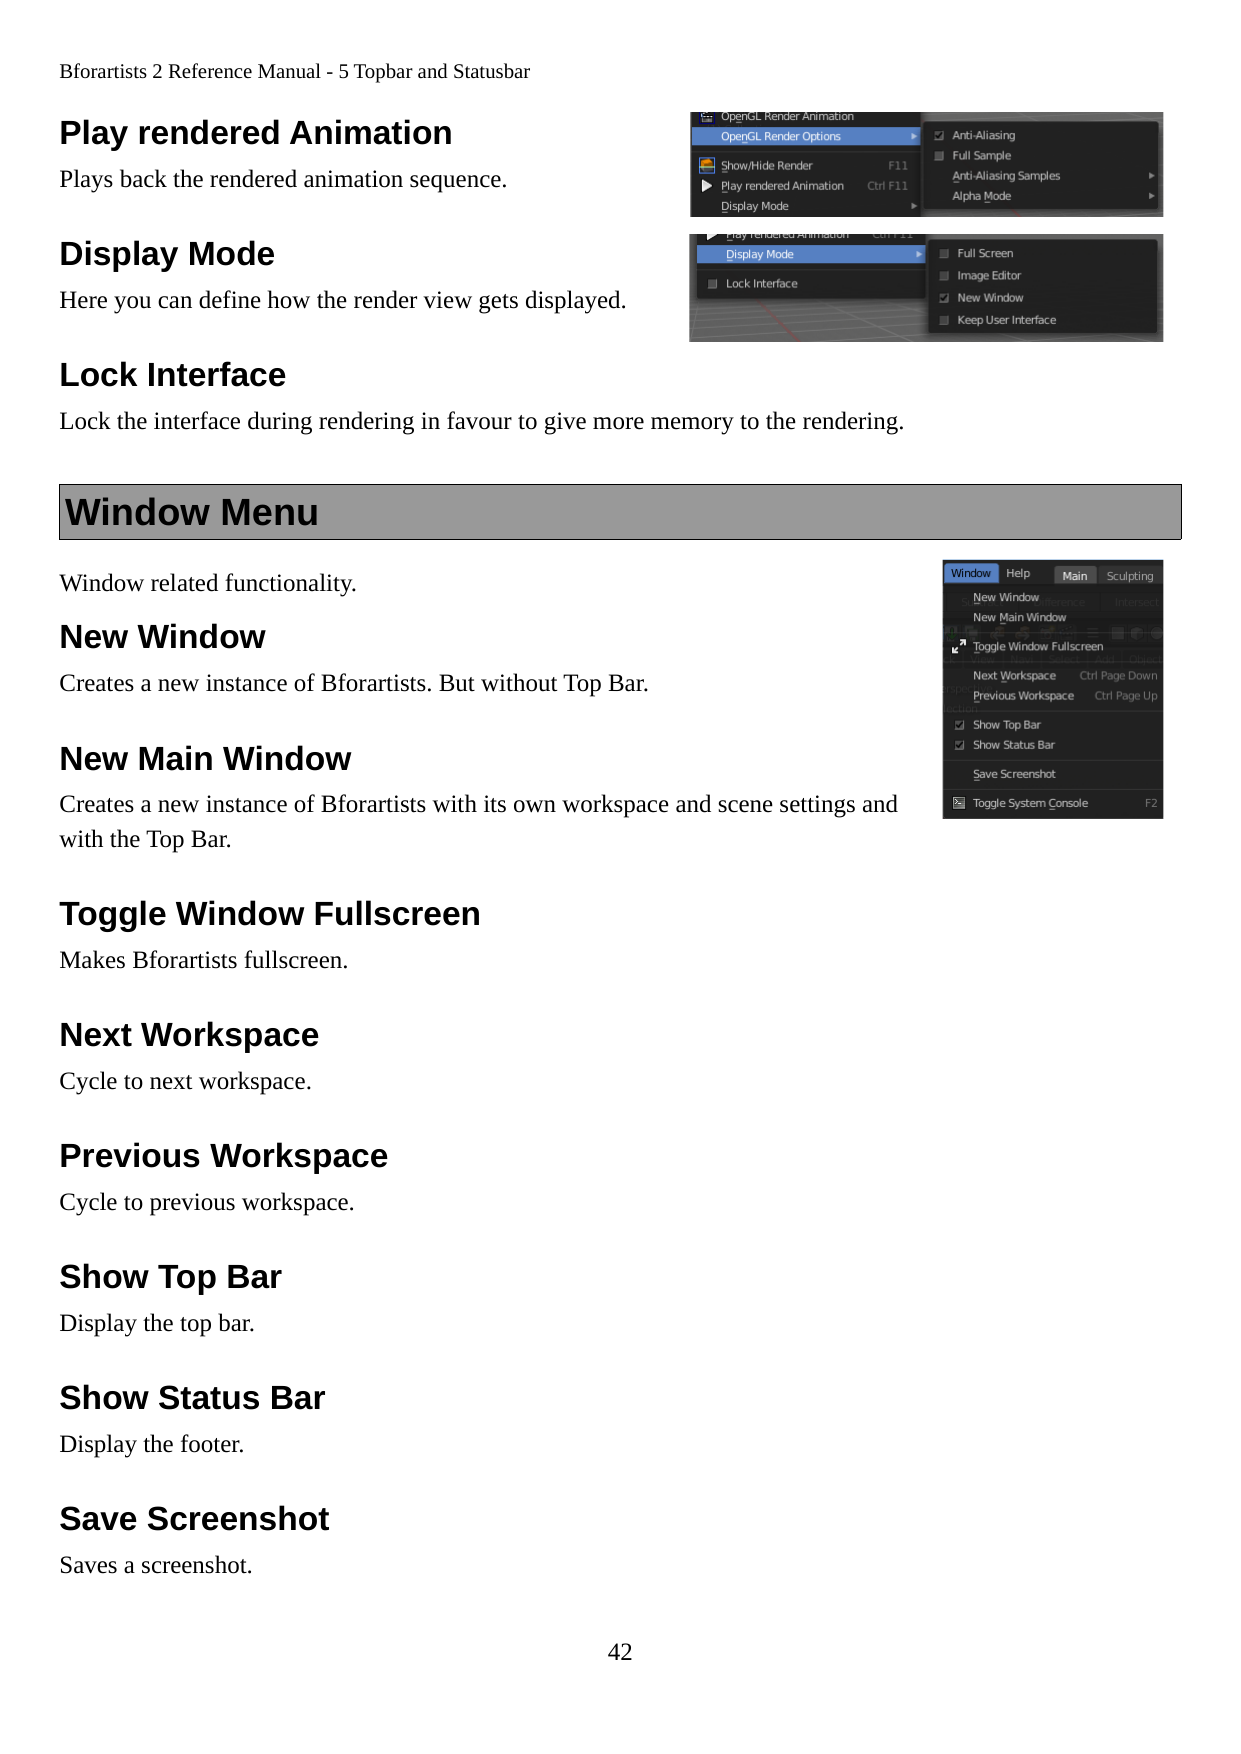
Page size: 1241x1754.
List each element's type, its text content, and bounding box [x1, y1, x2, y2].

text Creates a new instance of Bforartists. But without Top Bar. [59, 668, 942, 697]
subtitle [1164, 113, 1181, 151]
subtitle Previous Workspace [59, 1136, 1181, 1174]
picture [942, 559, 1164, 819]
table_header Window Menu [60, 485, 1181, 539]
subtitle New Window [59, 617, 942, 656]
text Saves a screenshot. [59, 1550, 1181, 1579]
subtitle [1164, 234, 1181, 272]
text Display the top bar. [59, 1308, 1181, 1337]
subtitle New Main Window [59, 738, 942, 777]
picture [690, 112, 1164, 217]
subtitle Lock Interface [59, 355, 1181, 393]
subtitle Play rendered Animation [59, 113, 690, 151]
subtitle Show Status Bar [59, 1378, 1181, 1417]
text Here you can define how the render view gets displayed. [59, 285, 689, 313]
subtitle Display Mode [59, 234, 689, 272]
text Creates a new instance of Bforartists with its own workspace and scene settings and with the Top Bar. [59, 789, 1181, 853]
text Plays back the rendered animation sequence. [59, 164, 690, 192]
text Display the footer. [59, 1429, 1181, 1458]
subtitle Show Top Bar [59, 1257, 1181, 1296]
subtitle Next Workspace [59, 1015, 1181, 1053]
subtitle Save Screenshot [59, 1499, 1181, 1538]
subtitle [1164, 738, 1181, 777]
text Cycle to next workspace. [59, 1066, 1181, 1095]
subtitle Toggle Window Fullscreen [59, 894, 1181, 932]
text Window related functionality. [59, 568, 942, 596]
subtitle [1164, 617, 1181, 656]
text Cycle to previous workspace. [59, 1187, 1181, 1216]
text Lock the interface during rendering in favour to give more memory to the rendering. [59, 406, 1181, 434]
text Makes Bforartists fullscreen. [59, 945, 1181, 974]
picture [689, 234, 1164, 342]
